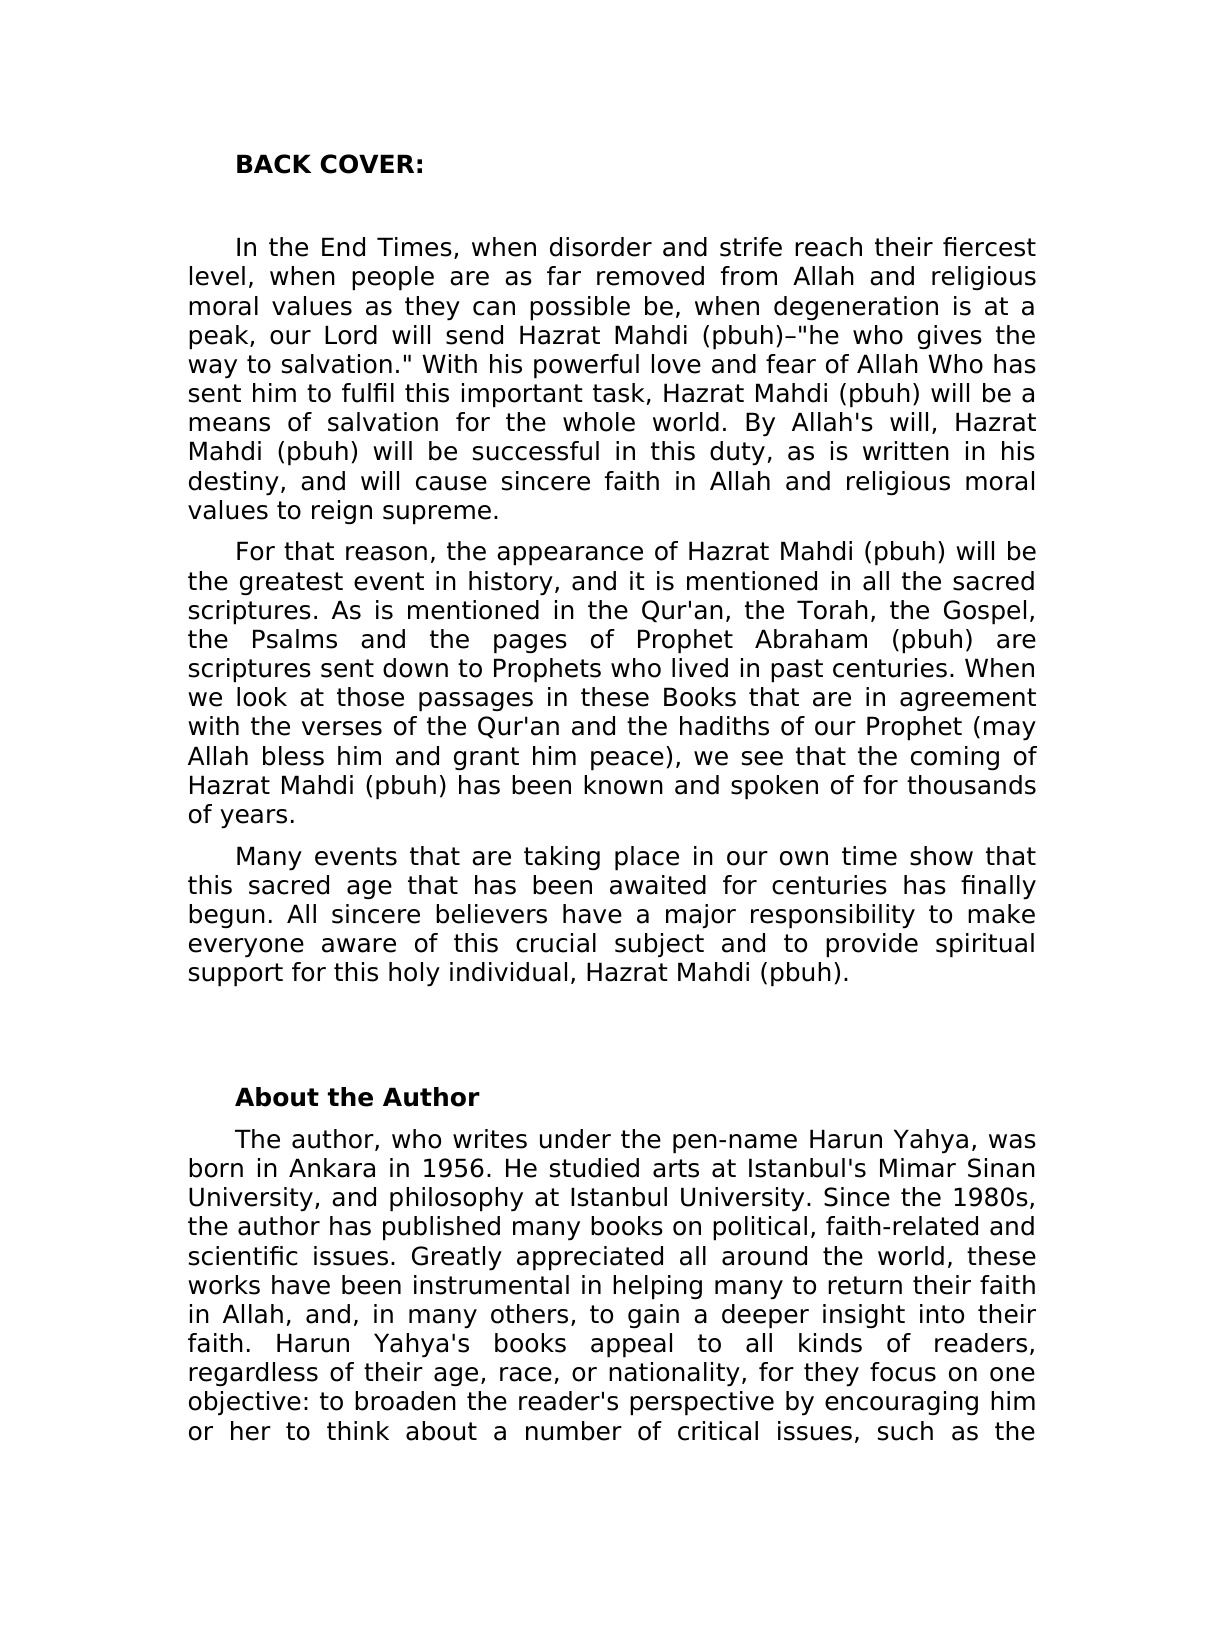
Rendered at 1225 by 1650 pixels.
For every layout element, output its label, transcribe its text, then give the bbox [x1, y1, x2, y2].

text The author, who writes under the pen-name Harun Yahya, was born in Ankara in 1956. He studied arts at Istanbul's Mimar Sinan University, and philosophy at Istanbul University. Since the 1980s, the author has published many books on political, faith-related and scientific issues. Greatly appreciated all around the world, these works have been instrumental in helping many to return their faith in Allah, and, in many others, to gain a deeper insight into their faith. Harun Yahya's books appeal to all kinds of readers, regardless of their age, race, or nationality, for they focus on one objective: to broaden the reader's perspective by encouraging him or her to think about a number of critical issues, such as the [187, 1125, 1037, 1446]
text About the Author [187, 1083, 1037, 1112]
text For that reason, the appearance of Hazrat Mahdi (pbuh) will be the greatest event in history, and it is mentioned in all the sacred scriptures. As is mentioned in the Qur'an, the Torah, the Gospel, the Psalms and the pages of Prophet Abraham (pbuh) are scriptures sent down to Prophets who lived in past centuries. When we look at those passages in these Books that are in agreement with the verses of the Qur'an and the hadiths of our Prophet (may Allah bless him and grant him peace), we see that the coming of Hazrat Mahdi (pbuh) has been known and spoken of for thousands of years. [187, 537, 1037, 829]
text In the End Times, when disorder and strife reach their fiercest level, when people are as far removed from Allah and religious moral values as they can possible be, when degeneration is at a peak, our Lord will send Hazrat Mahdi (pbuh)–"he who gives the way to salvation." With his powerful love and fear of Allah Who has sent him to fulfil this important task, Hazrat Mahdi (pbuh) will be a means of salvation for the whole world. By Allah's will, Hazrat Mahdi (pbuh) will be successful in this duty, as is written in his destiny, and will cause sincere faith in Allah and religious moral values to reign supreme. [187, 233, 1037, 525]
text Many events that are taking place in our own time show that this sacred age that has been awaited for centuries has finally begun. All sincere believers have a major responsibility to make everyone aware of this crucial subject and to provide spiritual support for this holy individual, Hazrat Mahdi (pbuh). [187, 842, 1037, 987]
text BACK COVER: [187, 150, 1037, 179]
